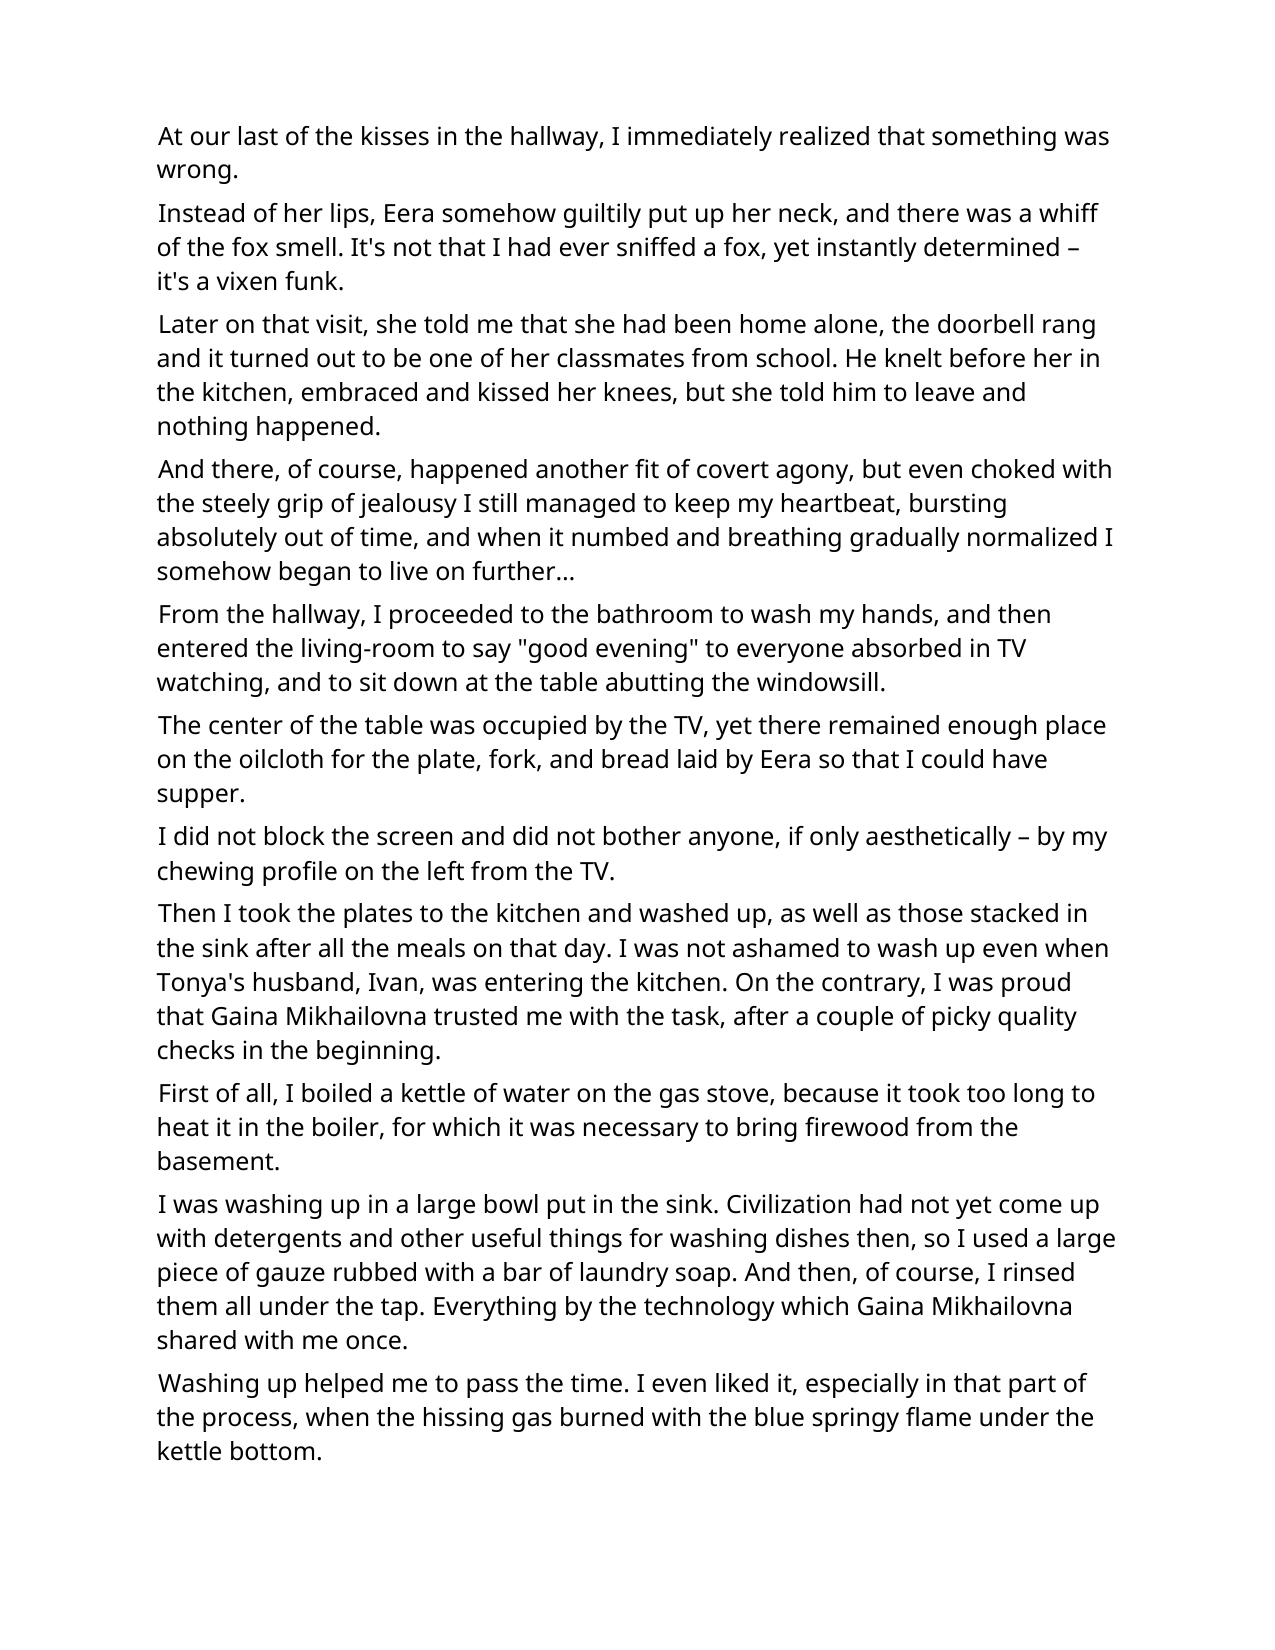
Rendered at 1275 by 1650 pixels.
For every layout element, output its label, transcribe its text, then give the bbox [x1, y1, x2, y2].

text Washing up helped me to pass the time. I even liked it, especially in that part of the process, when the hissing gas burned with the blue springy flame under the kettle bottom. [156, 1366, 1118, 1468]
text I did not block the screen and did not bother anyone, if only aesthetically – by my chewing profile on the left from the TV. [156, 819, 1118, 887]
text And there, of course, happened another fit of covert agony, but even choked with the steely grip of jealousy I still managed to keep my heartbeat, bursting absolutely out of time, and when it numbed and breathing gradually normalized I somehow began to live on further… [156, 452, 1118, 588]
text From the hallway, I proceeded to the bathroom to wash my hands, and then entered the living-room to say "good evening" to everyone absorbed in TV watching, and to sit down at the table abutting the windowsill. [156, 597, 1118, 699]
text I was washing up in a large bowl put in the sink. Civilization had not yet come up with detergents and other useful things for washing dishes then, so I used a large piece of gauze rubbed with a bar of laundry soap. And then, of course, I rinsed them all under the tap. Everything by the technology which Gaina Mikhailovna shared with me once. [156, 1187, 1118, 1357]
text Later on that visit, she told me that she had been home alone, the doorbell rang and it turned out to be one of her classmates from school. He knelt before her in the kitchen, embraced and kissed her knees, but she told him to leave and nothing happened. [156, 306, 1118, 443]
text First of all, I boiled a kettle of water on the gas stove, because it took too long to heat it in the boiler, for which it was necessary to bring firewood from the basement. [156, 1075, 1118, 1178]
text The center of the table was occupied by the TV, yet there remained enough place on the oilcloth for the plate, fork, and bread laid by Eera so that I could have supper. [156, 708, 1118, 810]
text Then I took the plates to the kitchen and washed up, as well as those stacked in the sink after all the meals on that day. I was not ashamed to wash up even when Tonya's husband, Ivan, was entering the kitchen. On the contrary, I was proud that Gaina Mikhailovna trusted me with the task, after a couple of picky quality checks in the beginning. [156, 896, 1118, 1066]
text At our last of the kisses in the hallway, I immediately realized that something was wrong. [156, 118, 1118, 186]
text Instead of her lips, Eera somehow guiltily put up her neck, and there was a whiff of the fox smell. It's not that I had ever sniffed a fox, yet instantly determined – it's a vixen funk. [156, 195, 1118, 297]
